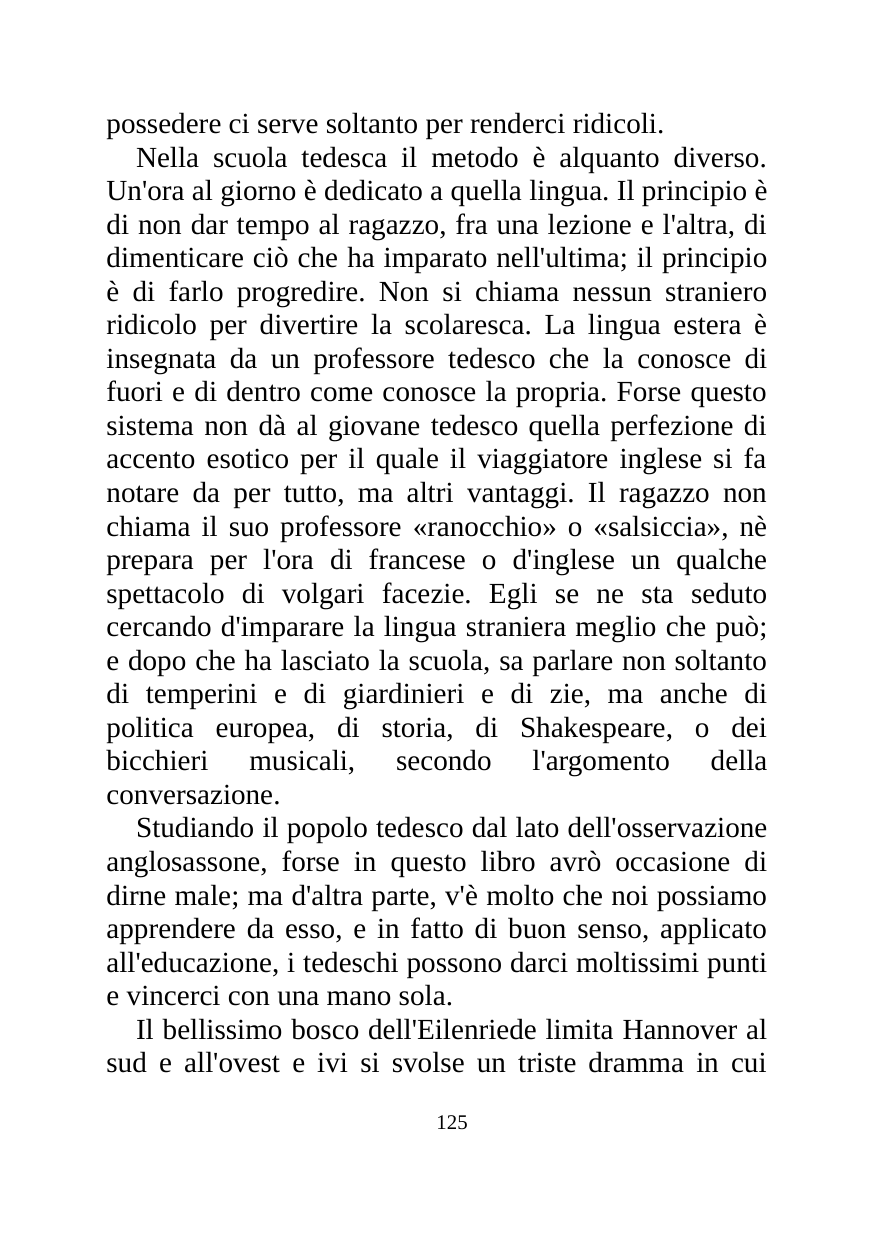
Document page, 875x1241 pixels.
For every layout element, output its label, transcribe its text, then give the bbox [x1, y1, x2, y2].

text Il bellissimo bosco dell'Eilenriede limita Hannover al sud e all'ovest e ivi si svolse un triste dramma in cui [106, 1012, 768, 1079]
text Studiando il popolo tedesco dal lato dell'osservazione anglosassone, forse in questo libro avrò occasione di dirne male; ma d'altra parte, v'è molto che noi possiamo apprendere da esso, e in fatto di buon senso, applicato all'educazione, i tedeschi possono darci moltissimi punti e vincerci con una mano sola. [106, 811, 768, 1012]
text possedere ci serve soltanto per renderci ridicoli. [106, 106, 768, 140]
text Nella scuola tedesca il metodo è alquanto diverso. Un'ora al giorno è dedicato a quella lingua. Il principio è di non dar tempo al ragazzo, fra una lezione e l'altra, di dimenticare ciò che ha imparato nell'ultima; il principio è di farlo progredire. Non si chiama nessun straniero ridicolo per divertire la scolaresca. La lingua estera è insegnata da un professore tedesco che la conosce di fuori e di dentro come conosce la propria. Forse questo sistema non dà al giovane tedesco quella perfezione di accento esotico per il quale il viaggiatore inglese si fa notare da per tutto, ma altri vantaggi. Il ragazzo non chiama il suo professore «ranocchio» o «salsiccia», nè prepara per l'ora di francese o d'inglese un qualche spettacolo di volgari facezie. Egli se ne sta seduto cercando d'imparare la lingua straniera meglio che può; e dopo che ha lasciato la scuola, sa parlare non soltanto di temperini e di giardinieri e di zie, ma anche di politica europea, di storia, di Shakespeare, o dei bicchieri musicali, secondo l'argomento della conversazione. [106, 140, 768, 811]
